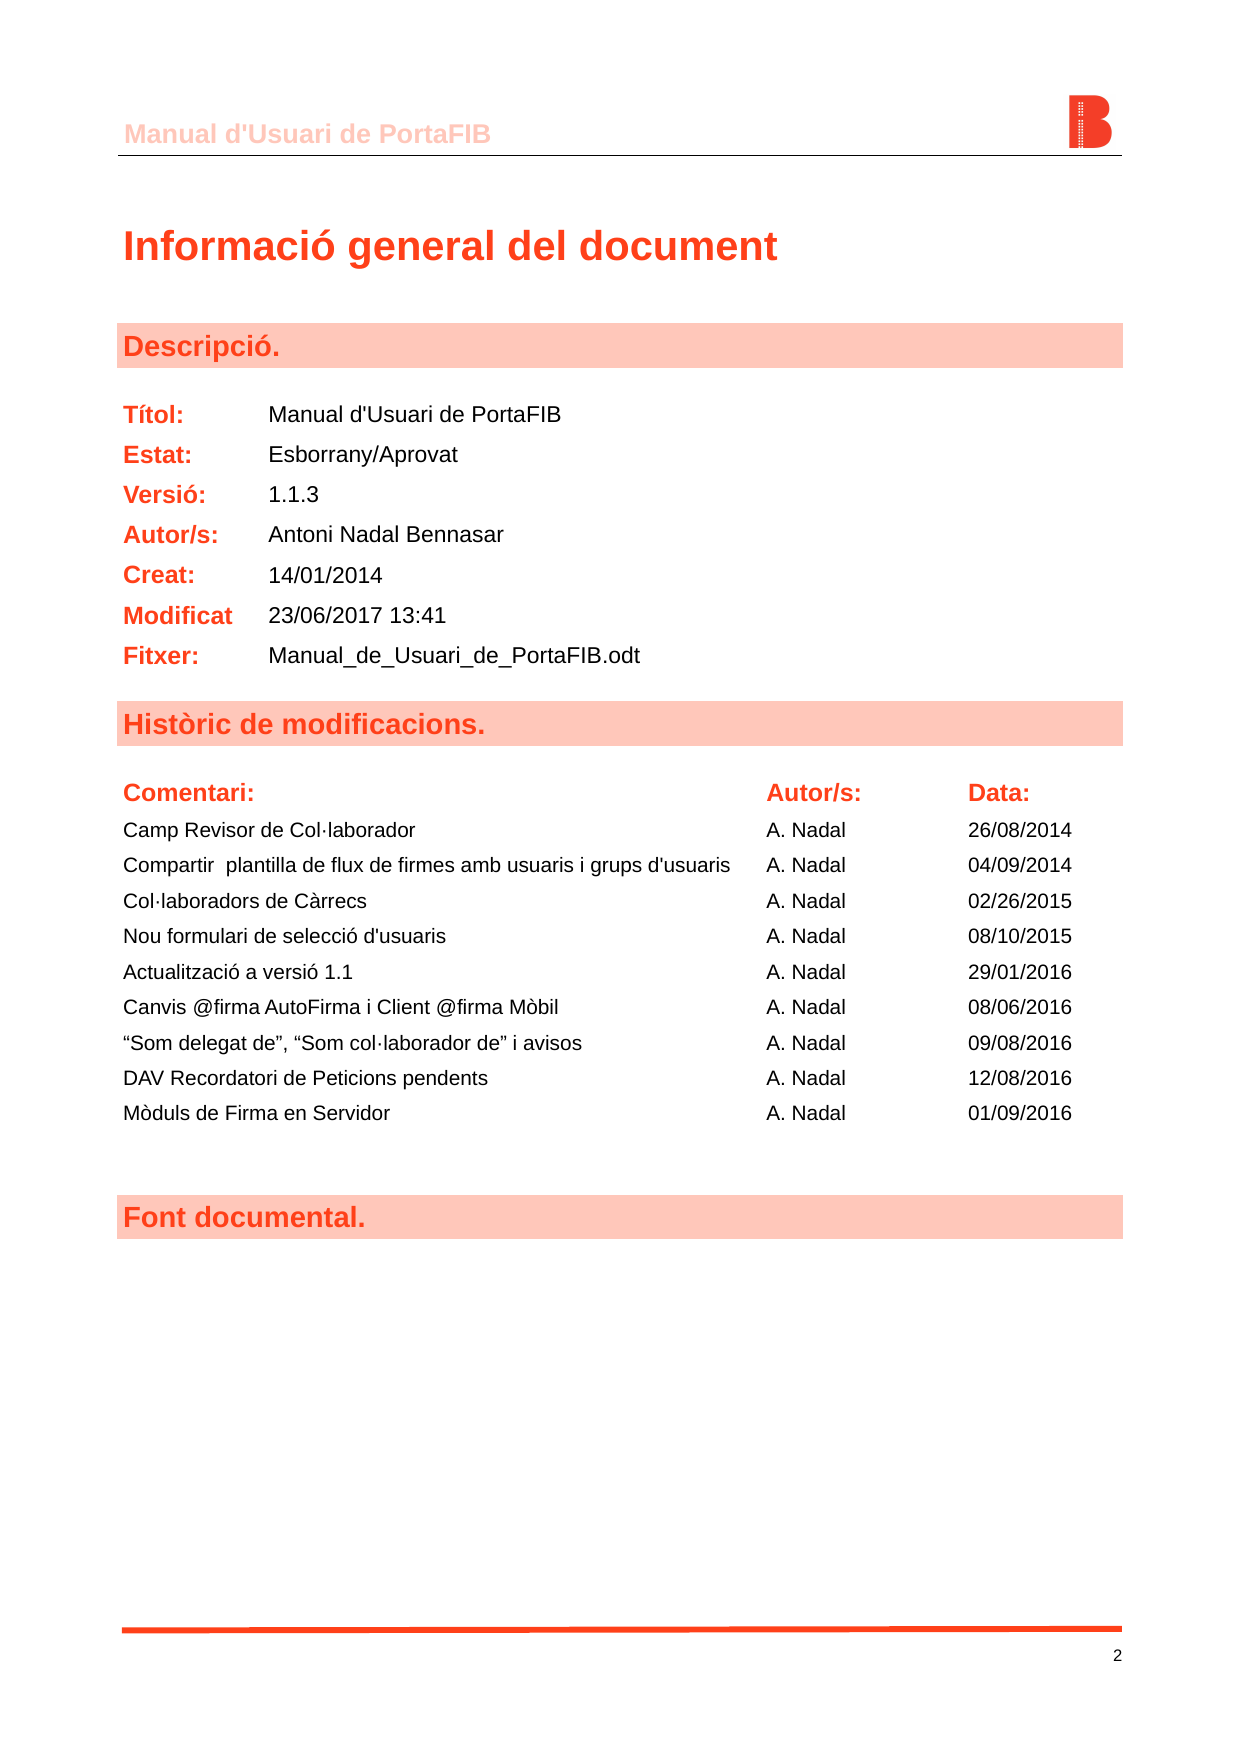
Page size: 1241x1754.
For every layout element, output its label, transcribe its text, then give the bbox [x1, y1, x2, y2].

table_cell A. Nadal [760, 919, 962, 954]
table_header Informació general del document [117, 216, 1123, 323]
table_cell Mòduls de Firma en Servidor [117, 1096, 760, 1131]
table_cell A. Nadal [760, 1096, 962, 1131]
table_cell [117, 1169, 1123, 1194]
table_cell 1.1.3 [262, 474, 1123, 514]
table_cell A. Nadal [760, 1060, 962, 1096]
table_cell Estat: [117, 434, 262, 474]
table_cell Versió: [117, 474, 262, 514]
table_cell [117, 675, 1123, 701]
table_cell [117, 1240, 1123, 1265]
table_cell Títol: [117, 394, 262, 434]
table_cell [117, 1131, 760, 1169]
table_cell 04/09/2014 [962, 848, 1123, 883]
table_cell [117, 1265, 1123, 1303]
table_cell 10/08/2015 [962, 919, 1123, 954]
table_cell Fitxer: [117, 635, 262, 675]
table_cell [117, 746, 1123, 772]
table_cell Font documental. [117, 1195, 1123, 1239]
table_cell A. Nadal [760, 954, 962, 989]
table_cell [962, 1131, 1123, 1169]
table_cell 26/02/2015 [962, 883, 1123, 918]
table_cell A. Nadal [760, 812, 962, 848]
table_cell Compartir plantilla de flux de firmes amb usuaris i grups d'usuaris [117, 848, 760, 883]
table_cell Canvis @firma AutoFirma i Client @firma Mòbil [117, 989, 760, 1025]
picture [1063, 94, 1117, 150]
table_cell A. Nadal [760, 989, 962, 1025]
table_cell Comentari: [117, 772, 760, 812]
table_cell 09/08/2016 [962, 1025, 1123, 1060]
table_cell Autor/s: [117, 515, 262, 555]
table_cell DAV Recordatori de Peticions pendents [117, 1060, 760, 1096]
table_cell 01/09/2016 [962, 1096, 1123, 1131]
table_cell 26/08/2014 [962, 812, 1123, 848]
table_cell [760, 1131, 962, 1169]
table_cell Col·laboradors de Càrrecs [117, 883, 760, 918]
table_cell Nou formulari de selecció d'usuaris [117, 919, 760, 954]
table_cell 14/01/2014 [262, 555, 1123, 595]
table_cell A. Nadal [760, 1025, 962, 1060]
table_cell Autor/s: [760, 772, 962, 812]
table_cell [117, 1343, 1123, 1381]
table_cell 29/01/2016 [962, 954, 1123, 989]
table_cell Antoni Nadal Bennasar [262, 515, 1123, 555]
table_cell Descripció. [117, 323, 1123, 368]
table_cell A. Nadal [760, 883, 962, 918]
table_cell 12/08/2016 [962, 1060, 1123, 1096]
table_cell Històric de modificacions. [117, 701, 1123, 746]
table_cell [117, 368, 1123, 394]
table_cell 08/06/2016 [962, 989, 1123, 1025]
table_cell Camp Revisor de Col·laborador [117, 812, 760, 848]
table_cell Creat: [117, 555, 262, 595]
table_cell Manual d'Usuari de PortaFIB [262, 394, 1123, 434]
table_cell Actualització a versió 1.1 [117, 954, 760, 989]
table_cell Esborrany/Aprovat [262, 434, 1123, 474]
table_cell Data: [962, 772, 1123, 812]
table_cell [117, 1303, 1123, 1343]
table_cell Modificat [117, 595, 262, 635]
table_cell A. Nadal [760, 848, 962, 883]
table_cell Manual_de_Usuari_de_PortaFIB.odt [262, 635, 1123, 675]
table_cell 23/06/2017 13:41 [262, 595, 1123, 635]
table_cell “Som delegat de”, “Som col·laborador de” i avisos [117, 1025, 760, 1060]
